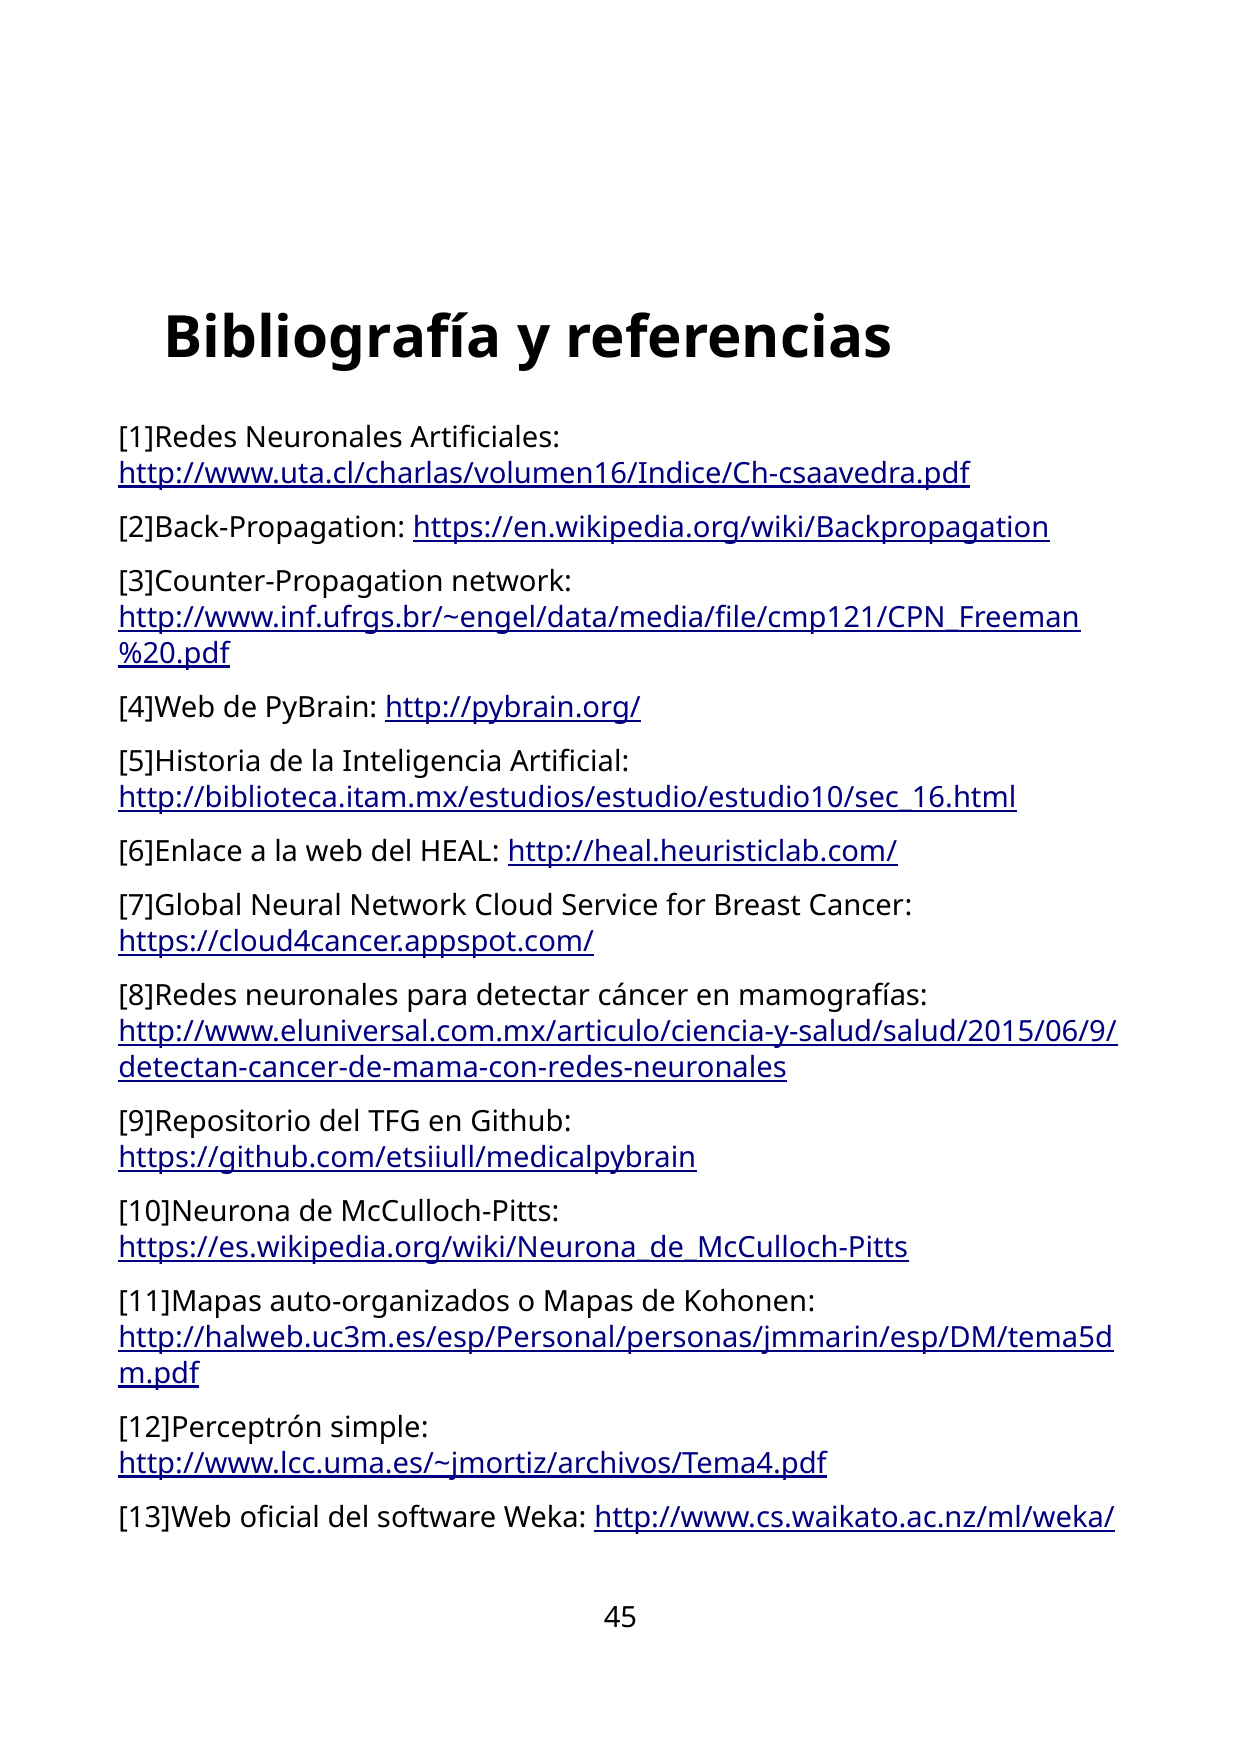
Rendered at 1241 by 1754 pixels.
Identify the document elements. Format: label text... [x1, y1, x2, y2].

text [5]Historia de la Inteligencia Artificial: http://biblioteca.itam.mx/estudios/estudio/estudio10/sec_16.html [118, 740, 1122, 816]
text [2]Back-Propagation: https://en.wikipedia.org/wiki/Backpropagation [118, 506, 1122, 546]
text [7]Global Neural Network Cloud Service for Breast Cancer: https://cloud4cancer.appspot.com/ [118, 885, 1122, 960]
text [8]Redes neuronales para detectar cáncer en mamografías: http://www.eluniversal.com.mx/articulo/ciencia-y-salud/salud/2015/06/9/detectan-cancer-de-mama-con-redes-neuronales [118, 975, 1122, 1086]
subtitle Bibliografía y referencias [118, 295, 1122, 375]
text [12]Perceptrón simple: http://www.lcc.uma.es/~jmortiz/archivos/Tema4.pdf [118, 1406, 1122, 1482]
text [4]Web de PyBrain: http://pybrain.org/ [118, 686, 1122, 726]
text [6]Enlace a la web del HEAL: http://heal.heuristiclab.com/ [118, 830, 1122, 870]
text [13]Web oficial del software Weka: http://www.cs.waikato.ac.nz/ml/weka/ [118, 1496, 1122, 1536]
text [9]Repositorio del TFG en Github: https://github.com/etsiiull/medicalpybrain [118, 1100, 1122, 1176]
text [3]Counter-Propagation network: http://www.inf.ufrgs.br/~engel/data/media/file/cmp121/CPN_Freeman%20.pdf [118, 560, 1122, 672]
text [11]Mapas auto-organizados o Mapas de Kohonen: http://halweb.uc3m.es/esp/Personal/personas/jmmarin/esp/DM/tema5dm.pdf [118, 1280, 1122, 1392]
text [10]Neurona de McCulloch-Pitts: https://es.wikipedia.org/wiki/Neurona_de_McCulloch-Pitts [118, 1190, 1122, 1266]
text [1]Redes Neuronales Artificiales: http://www.uta.cl/charlas/volumen16/Indice/Ch-csaavedra.pdf [118, 416, 1122, 492]
